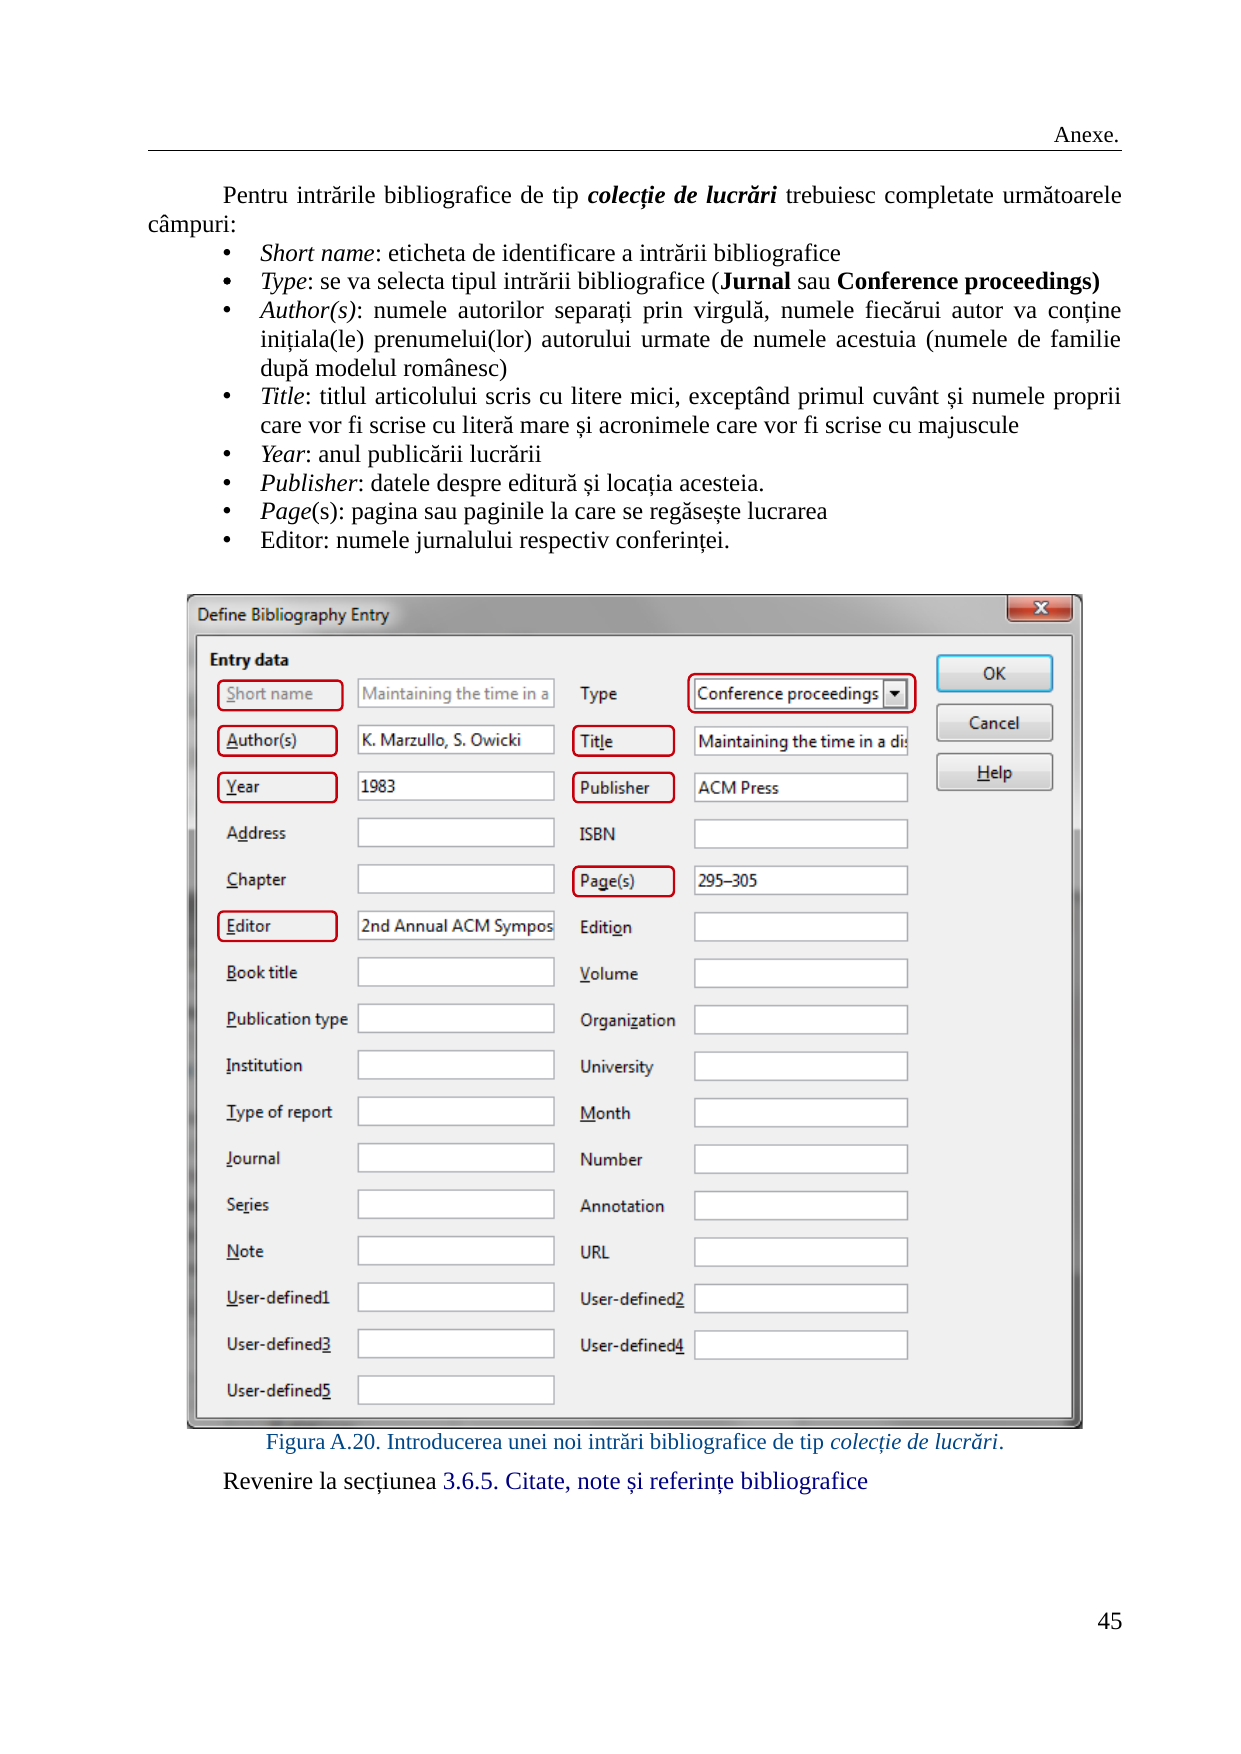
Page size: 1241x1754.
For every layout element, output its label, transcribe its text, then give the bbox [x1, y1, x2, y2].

list Short name: eticheta de identificare a intrării bibliografice [223, 238, 1122, 266]
text Figura A.20. Introducerea unei noi intrări bibliografice de tip colecție de lucrări. [148, 1429, 1122, 1455]
list Publisher: datele despre editură și locația acesteia. [223, 468, 1122, 496]
list Title: titlul articolului scris cu litere mici, exceptând primul cuvânt și numele proprii care vor fi scrise cu literă mare și acronimele care vor fi scrise cu majuscule [223, 381, 1122, 439]
list Author(s): numele autorilor separați prin virgulă, numele fiecărui autor va conține inițiala(le) prenumelui(lor) autorului urmate de numele acestuia (numele de familie după modelul românesc) [223, 295, 1122, 381]
text Pentru intrările bibliografice de tip colecție de lucrări trebuiesc completate următoarele câmpuri: [148, 180, 1122, 238]
text Revenire la secțiunea 3.6.5. Citate, note și referințe bibliografice [148, 1455, 1122, 1495]
list Type: se va selecta tipul intrării bibliografice (Jurnal sau Conference proceedings) [223, 266, 1122, 295]
list Year: anul publicării lucrării [223, 439, 1122, 468]
list Page(s): pagina sau paginile la care se regăsește lucrarea [223, 496, 1122, 525]
list Editor: numele jurnalului respectiv conferinței. [223, 525, 1122, 554]
picture [186, 594, 1083, 1429]
text [148, 583, 1122, 594]
